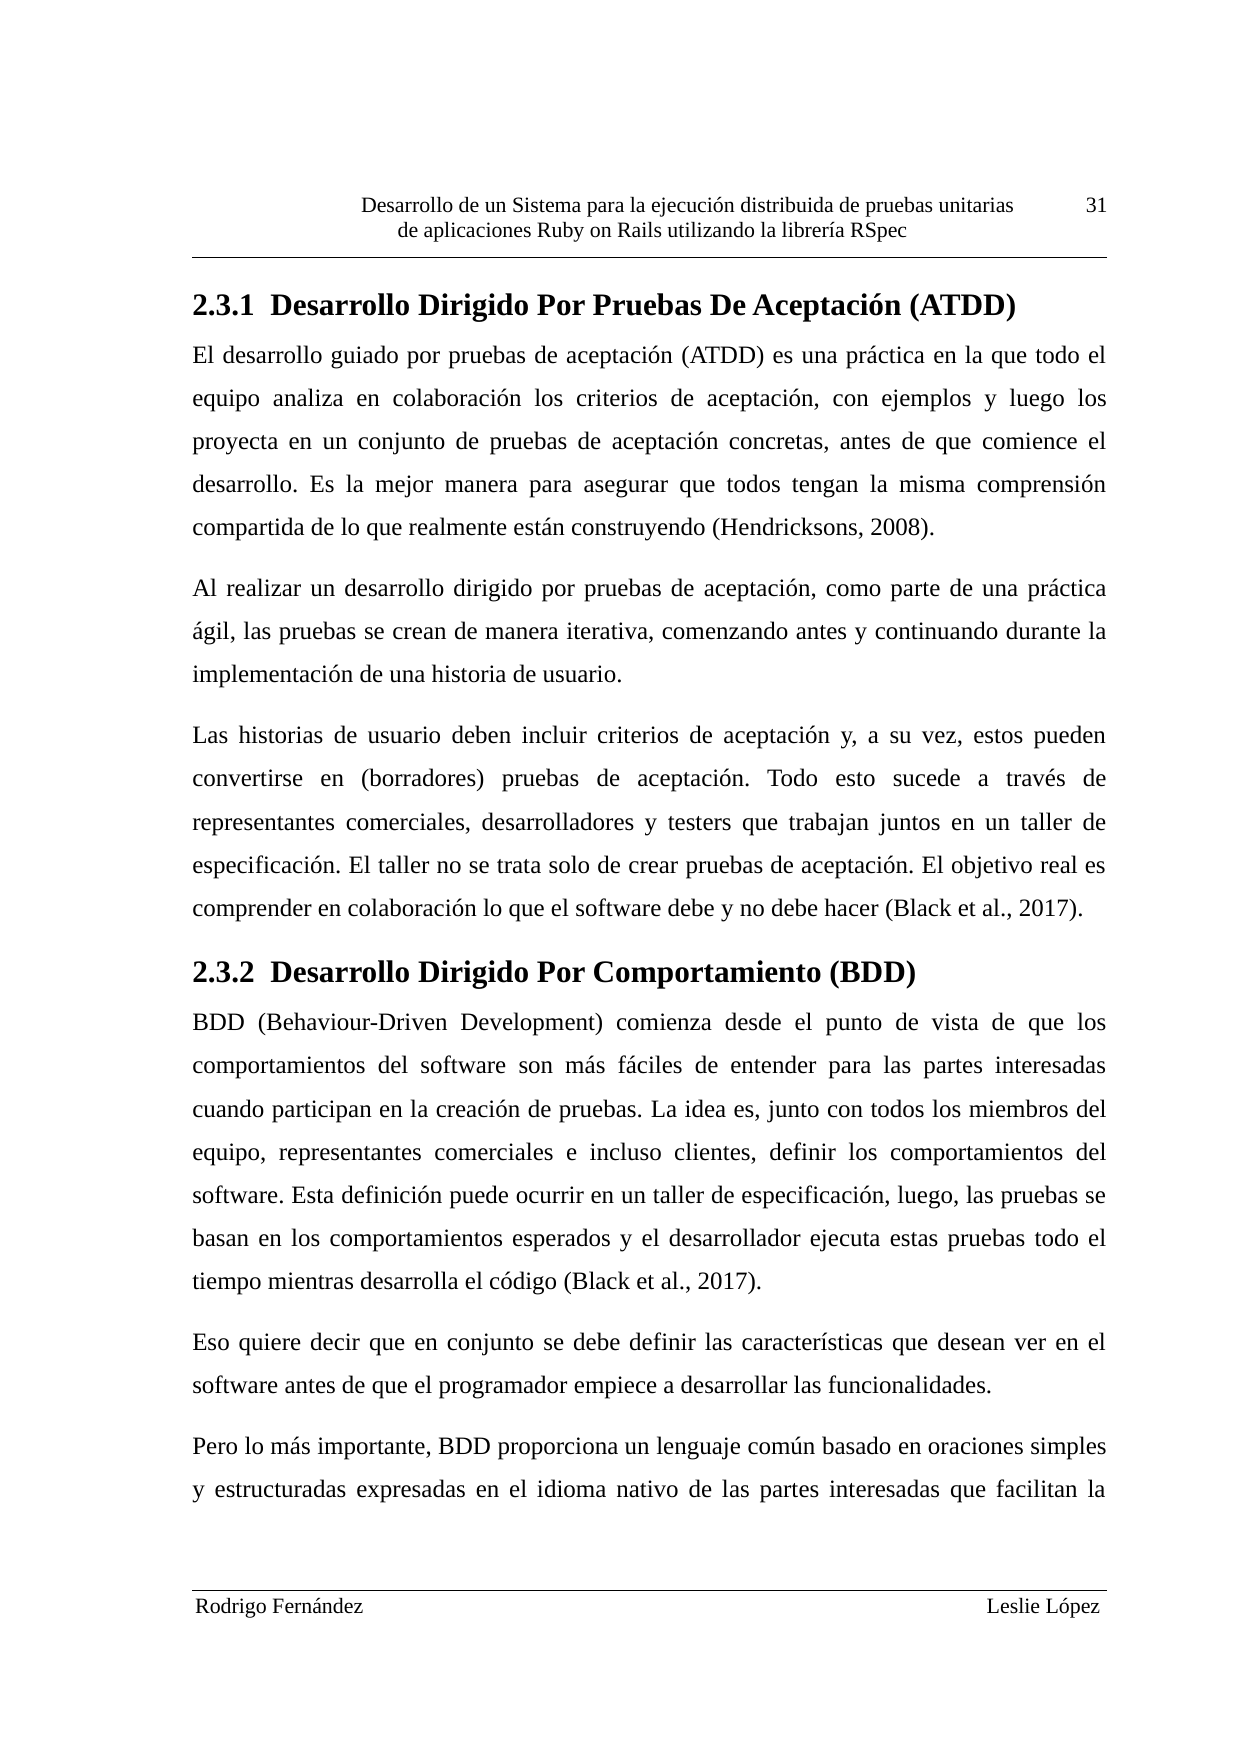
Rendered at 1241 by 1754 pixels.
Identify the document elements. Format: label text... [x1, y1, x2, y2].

text Las historias de usuario deben incluir criterios de aceptación y, a su vez, estos pueden convertirse en (borradores) pruebas de aceptación. Todo esto sucede a través de representantes comerciales, desarrolladores y testers que trabajan juntos en un taller de especificación. El taller no se trata solo de crear pruebas de aceptación. El objetivo real es comprender en colaboración lo que el software debe y no debe hacer (Black et al., 2017)⁠. [192, 720, 1107, 922]
text Eso quiere decir que en conjunto se debe definir las características que desean ver en el software antes de que el programador empiece a desarrollar las funcionalidades. [192, 1327, 1107, 1399]
text BDD (Behaviour-Driven Development) comienza desde el punto de vista de que los comportamientos del software son más fáciles de entender para las partes interesadas cuando participan en la creación de pruebas. La idea es, junto con todos los miembros del equipo, representantes comerciales e incluso clientes, definir los comportamientos del software. Esta definición puede ocurrir en un taller de especificación, luego, las pruebas se basan en los comportamientos esperados y el desarrollador ejecuta estas pruebas todo el tiempo mientras desarrolla el código (Black et al., 2017)⁠. [192, 1007, 1107, 1295]
text Al realizar un desarrollo dirigido por pruebas de aceptación, como parte de una práctica ágil, las pruebas se crean de manera iterativa, comenzando antes y continuando durante la implementación de una historia de usuario. [192, 573, 1107, 688]
subtitle Desarrollo dirigido por pruebas de aceptación (ATDD) [192, 286, 1107, 322]
text El desarrollo guiado por pruebas de aceptación (ATDD) es una práctica en la que todo el equipo analiza en colaboración los criterios de aceptación, con ejemplos y luego los proyecta en un conjunto de pruebas de aceptación concretas, antes de que comience el desarrollo. Es la mejor manera para asegurar que todos tengan la misma comprensión compartida de lo que realmente están construyendo (Hendricksons, 2008)⁠. [192, 340, 1107, 541]
subtitle Desarrollo dirigido por comportamiento (BDD) [192, 954, 1107, 990]
text Pero lo más importante, BDD proporciona un lenguaje común basado en oraciones simples y estructuradas expresadas en el idioma nativo de las partes interesadas que facilitan la [192, 1431, 1107, 1503]
